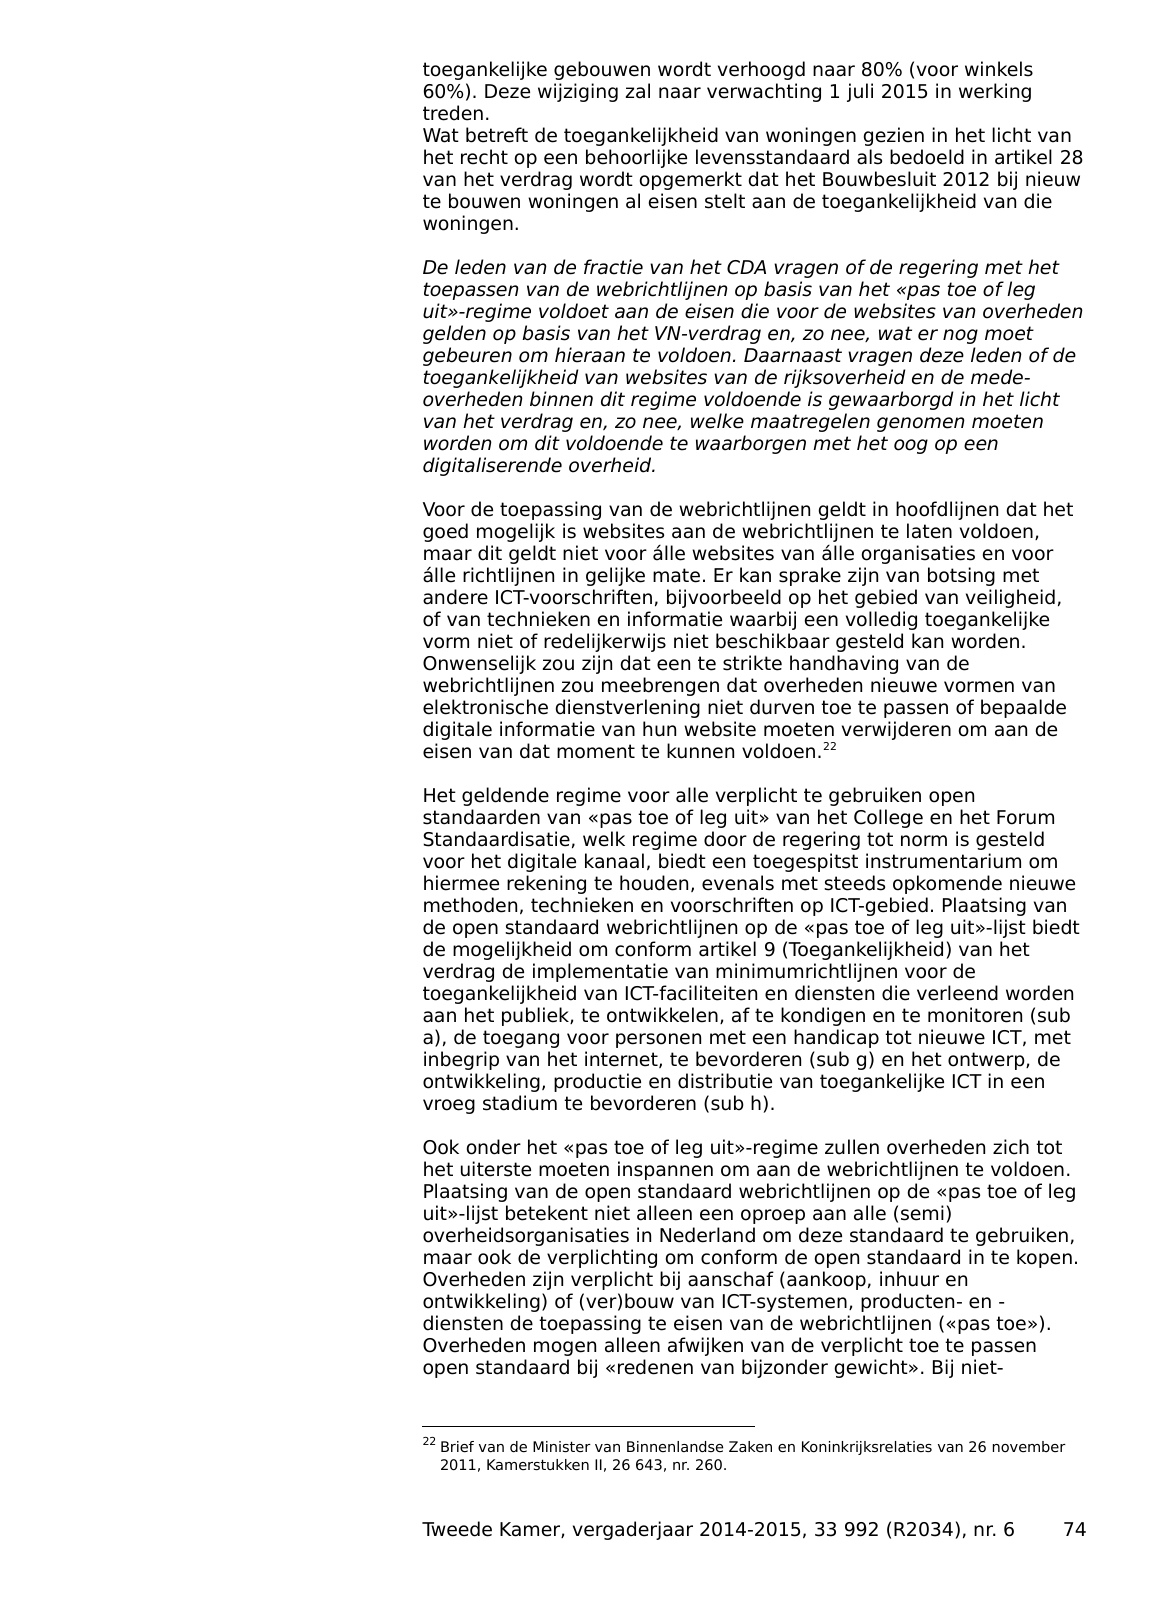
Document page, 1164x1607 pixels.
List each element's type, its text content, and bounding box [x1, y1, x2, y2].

text Brief van de Minister van Binnenlandse Zaken en Koninkrijksrelaties van 26 november 2011, Kamerstukken II, 26 643, nr. 260. [422, 1435, 1087, 1474]
text Voor de toepassing van de webrichtlijnen geldt in hoofdlijnen dat het goed mogelijk is websites aan de webrichtlijnen te laten voldoen, maar dit geldt niet voor álle websites van álle organisaties en voor álle richtlijnen in gelijke mate. Er kan sprake zijn van botsing met andere ICT-voorschriften, bijvoorbeeld op het gebied van veiligheid, of van technieken en informatie waarbij een volledig toegankelijke vorm niet of redelijkerwijs niet beschikbaar gesteld kan worden. Onwenselijk zou zijn dat een te strikte handhaving van de webrichtlijnen zou meebrengen dat overheden nieuwe vormen van elektronische dienstverlening niet durven toe te passen of bepaalde digitale informatie van hun website moeten verwijderen om aan de eisen van dat moment te kunnen voldoen. [422, 499, 1087, 763]
text De leden van de fractie van het CDA vragen of de regering met het toepassen van de webrichtlijnen op basis van het «pas toe of leg uit»-regime voldoet aan de eisen die voor de websites van overheden gelden op basis van het VN-verdrag en, zo nee, wat er nog moet gebeuren om hieraan te voldoen. Daarnaast vragen deze leden of de toegankelijkheid van websites van de rijksoverheid en de mede-overheden binnen dit regime voldoende is gewaarborgd in het licht van het verdrag en, zo nee, welke maatregelen genomen moeten worden om dit voldoende te waarborgen met het oog op een digitaliserende overheid. [422, 257, 1087, 477]
text Wat betreft de toegankelijkheid van woningen gezien in het licht van het recht op een behoorlijke levensstandaard als bedoeld in artikel 28 van het verdrag wordt opgemerkt dat het Bouwbesluit 2012 bij nieuw te bouwen woningen al eisen stelt aan de toegankelijkheid van die woningen. [422, 125, 1087, 235]
text Ook onder het «pas toe of leg uit»-regime zullen overheden zich tot het uiterste moeten inspannen om aan de webrichtlijnen te voldoen. Plaatsing van de open standaard webrichtlijnen op de «pas toe of leg uit»-lijst betekent niet alleen een oproep aan alle (semi) overheidsorganisaties in Nederland om deze standaard te gebruiken, maar ook de verplichting om conform de open standaard in te kopen. Overheden zijn verplicht bij aanschaf (aankoop, inhuur en ontwikkeling) of (ver)bouw van ICT-systemen, producten- en -diensten de toepassing te eisen van de webrichtlijnen («pas toe»). Overheden mogen alleen afwijken van de verplicht toe te passen open standaard bij «redenen van bijzonder gewicht». Bij niet- [422, 1137, 1087, 1379]
text toegankelijke gebouwen wordt verhoogd naar 80% (voor winkels 60%). Deze wijziging zal naar verwachting 1 juli 2015 in werking treden. [422, 59, 1087, 125]
text Het geldende regime voor alle verplicht te gebruiken open standaarden van «pas toe of leg uit» van het College en het Forum Standaardisatie, welk regime door de regering tot norm is gesteld voor het digitale kanaal, biedt een toegespitst instrumentarium om hiermee rekening te houden, evenals met steeds opkomende nieuwe methoden, technieken en voorschriften op ICT-gebied. Plaatsing van de open standaard webrichtlijnen op de «pas toe of leg uit»-lijst biedt de mogelijkheid om conform artikel 9 (Toegankelijkheid) van het verdrag de implementatie van minimumrichtlijnen voor de toegankelijkheid van ICT-faciliteiten en diensten die verleend worden aan het publiek, te ontwikkelen, af te kondigen en te monitoren (sub a), de toegang voor personen met een handicap tot nieuwe ICT, met inbegrip van het internet, te bevorderen (sub g) en het ontwerp, de ontwikkeling, productie en distributie van toegankelijke ICT in een vroeg stadium te bevorderen (sub h). [422, 785, 1087, 1115]
